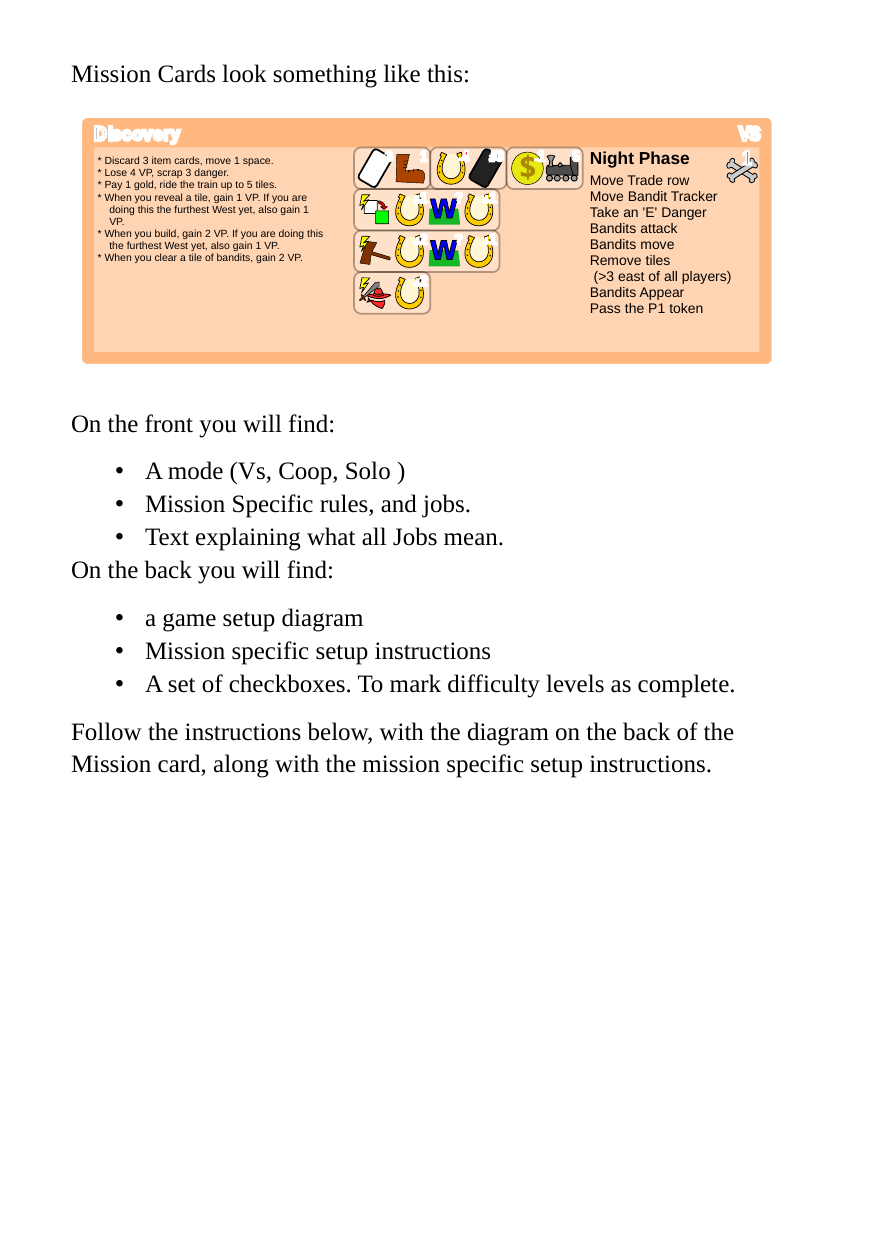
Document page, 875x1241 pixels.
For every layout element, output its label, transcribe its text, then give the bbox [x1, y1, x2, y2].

text On the front you will find: [71, 409, 803, 437]
list A set of checkboxes. To mark difficulty levels as complete. [115, 669, 803, 698]
list Mission Specific rules, and jobs. [115, 489, 803, 518]
list A mode (Vs, Coop, Solo ) [115, 456, 803, 485]
list a game setup diagram [115, 603, 803, 632]
list Text explaining what all Jobs mean. [115, 522, 803, 551]
list Mission specific setup instructions [115, 636, 803, 665]
text On the back you will find: [71, 555, 803, 584]
text Mission Cards look something like this: [71, 59, 803, 88]
text Follow the instructions below, with the diagram on the back of the Mission card, along with the mission specific setup instructions. [71, 717, 803, 778]
